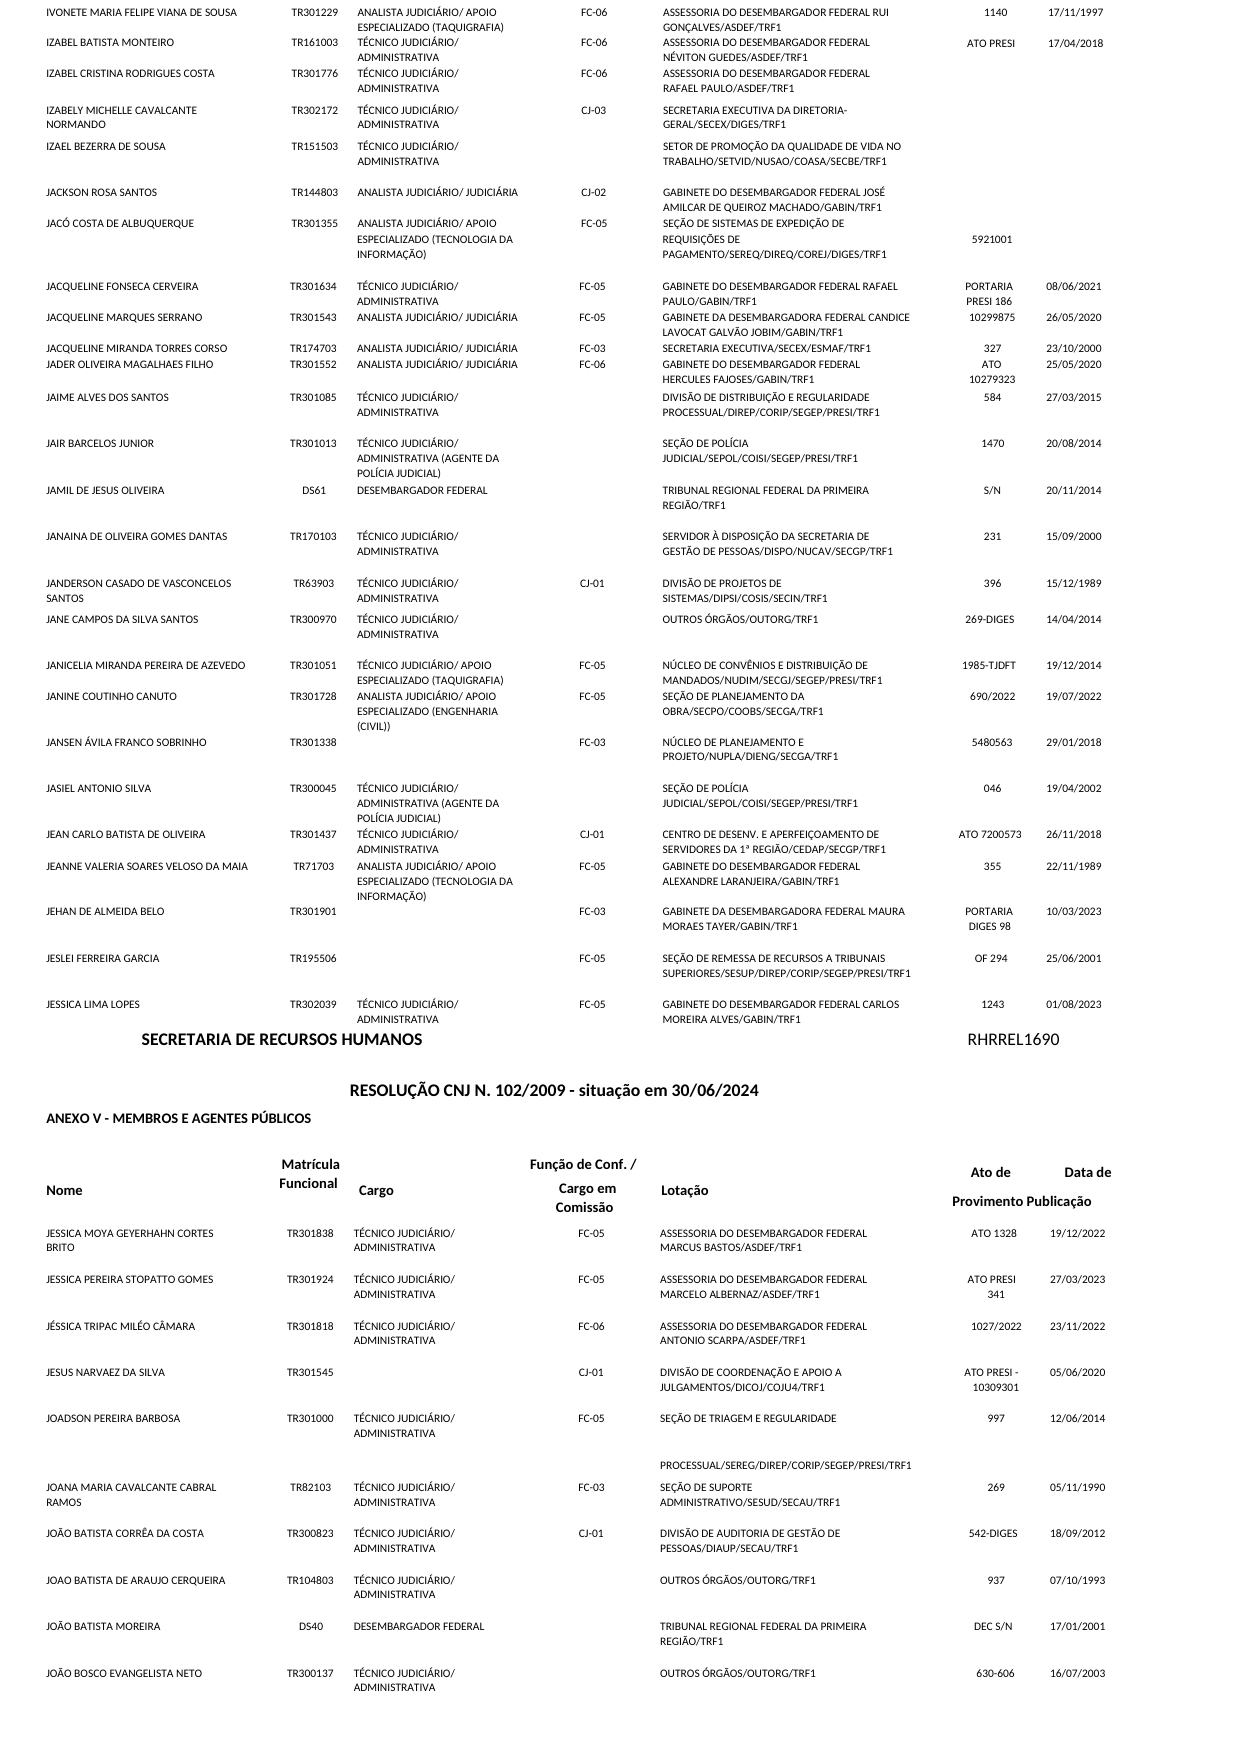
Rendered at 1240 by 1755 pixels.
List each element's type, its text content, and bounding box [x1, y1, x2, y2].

table_cell 15/09/2000 [1046, 530, 1103, 576]
table_cell ATO 7200573 [959, 828, 1046, 859]
table_cell FC-06 [558, 36, 663, 67]
table_cell 16/07/2003 [1050, 1666, 1116, 1712]
table_cell 5480563 [959, 735, 1046, 781]
table_cell ASSESSORIA DO DESEMBARGADOR FEDERAL MARCELO ALBERNAZ/ASDEF/TRF1 [660, 1272, 952, 1319]
table_cell [530, 1365, 556, 1412]
table_cell JEANNE VALERIA SOARES VELOSO DA MAIA [46, 859, 290, 904]
table_cell FC-05 [579, 689, 662, 735]
table_cell TÉCNICO JUDICIÁRIO/ ADMINISTRATIVA [357, 36, 558, 67]
table_cell TR300137 [279, 1666, 353, 1712]
table_cell SERVIDOR À DISPOSIÇÃO DA SECRETARIA DE GESTÃO DE PESSOAS/DISPO/NUCAV/SECGP/TRF1 [663, 530, 958, 576]
table_cell JESSICA LIMA LOPES [46, 998, 290, 1028]
table_cell 20/11/2014 [1046, 483, 1103, 529]
table_cell TÉCNICO JUDICIÁRIO/ ADMINISTRATIVA [354, 1573, 530, 1619]
table_cell ANALISTA JUDICIÁRIO/ APOIO ESPECIALIZADO (TECNOLOGIA DA INFORMAÇÃO) [357, 859, 579, 904]
table_cell TR301634 [290, 279, 357, 310]
table_header [954, 52, 1113, 233]
table_cell 1027/2022 [963, 1319, 1050, 1365]
table_cell TÉCNICO JUDICIÁRIO/ ADMINISTRATIVA [354, 1226, 530, 1272]
table_cell OUTROS ÓRGÃOS/OUTORG/TRF1 [663, 612, 958, 659]
table_cell JADER OLIVEIRA MAGALHAES FILHO [46, 357, 290, 390]
table_cell TR301543 [290, 310, 357, 342]
table_cell 08/06/2021 [1046, 279, 1103, 310]
table_cell 19/12/2014 [1046, 659, 1103, 689]
table_cell 19/07/2022 [1046, 689, 1103, 735]
table_cell TR301355 [291, 217, 357, 232]
table_cell CJ-01 [556, 1526, 660, 1573]
table_cell [530, 1666, 556, 1712]
table_cell SECRETARIA EXECUTIVA DA DIRETORIA- GERAL/SECEX/DIGES/TRF1 [663, 103, 953, 139]
table_cell JACKSON ROSA SANTOS [46, 186, 291, 217]
table_cell TÉCNICO JUDICIÁRIO/ ADMINISTRATIVA [357, 279, 579, 310]
table_cell [579, 781, 662, 828]
table_cell TÉCNICO JUDICIÁRIO/ ADMINISTRATIVA (AGENTE DA POLÍCIA JUDICIAL) [357, 781, 579, 828]
table_header [46, 233, 290, 279]
table_cell JEHAN DE ALMEIDA BELO [46, 905, 290, 951]
table_cell CJ-01 [579, 576, 662, 612]
table_cell TÉCNICO JUDICIÁRIO/ ADMINISTRATIVA [357, 530, 579, 576]
table_cell CJ-01 [556, 1365, 660, 1412]
table_header [290, 233, 357, 279]
table_cell IZABEL CRISTINA RODRIGUES COSTA [46, 67, 291, 103]
table_cell Função de Conf. / [530, 1156, 660, 1179]
table_cell 27/03/2023 [1050, 1272, 1116, 1319]
table_cell JESLEI FERREIRA GARCIA [46, 951, 290, 997]
table_cell 937 [963, 1573, 1050, 1619]
table_cell FC-03 [556, 1480, 660, 1526]
table_cell TÉCNICO JUDICIÁRIO/ ADMINISTRATIVA [357, 103, 558, 139]
table_cell SEÇÃO DE POLÍCIA JUDICIAL/SEPOL/COISI/SEGEP/PRESI/TRF1 [663, 781, 958, 828]
table_cell 23/10/2000 [1046, 342, 1103, 357]
table_cell 1140 [954, 5, 1048, 36]
table_cell 10299875 [959, 310, 1046, 342]
table_cell NÚCLEO DE PLANEJAMENTO E PROJETO/NUPLA/DIENG/SECGA/TRF1 [663, 735, 958, 781]
table_cell [579, 530, 662, 576]
table_cell FC-03 [579, 342, 662, 357]
table_cell DIVISÃO DE AUDITORIA DE GESTÃO DE PESSOAS/DIAUP/SECAU/TRF1 [660, 1526, 962, 1573]
table_cell JOÃO BATISTA MOREIRA [46, 1619, 279, 1666]
table_cell 26/05/2020 [1046, 310, 1103, 342]
table_cell SEÇÃO DE REMESSA DE RECURSOS A TRIBUNAIS SUPERIORES/SESUP/DIREP/CORIP/SEGEP/PRESI/TRF1 [663, 951, 958, 997]
table_cell S/N [959, 483, 1046, 529]
table_cell Cargo [354, 1156, 530, 1226]
table_cell [952, 1412, 962, 1458]
table_cell TRIBUNAL REGIONAL FEDERAL DA PRIMEIRA REGIÃO/TRF1 [660, 1619, 962, 1666]
table_cell JACQUELINE MARQUES SERRANO [46, 310, 290, 342]
table_cell 396 [959, 576, 1046, 612]
table_cell CENTRO DE DESENV. E APERFEIÇOAMENTO DE SERVIDORES DA 1ª REGIÃO/CEDAP/SECGP/TRF1 [663, 828, 958, 859]
table_cell TR301013 [290, 437, 357, 483]
table_cell [660, 1109, 952, 1156]
table_cell JACQUELINE MIRANDA TORRES CORSO [46, 342, 290, 357]
table_cell SEÇÃO DE PLANEJAMENTO DA OBRA/SECPO/COOBS/SECGA/TRF1 [663, 689, 958, 735]
table_cell JANAINA DE OLIVEIRA GOMES DANTAS [46, 530, 290, 576]
table_cell 231 [959, 530, 1046, 576]
table_cell [357, 905, 579, 951]
table_cell 1243 [959, 998, 1046, 1028]
table_cell TR301901 [290, 905, 357, 951]
table_cell [530, 1526, 556, 1573]
table_cell Ato de Data de Provimento Publicação [952, 1156, 1116, 1226]
table_cell DIVISÃO DE DISTRIBUIÇÃO E REGULARIDADE PROCESSUAL/DIREP/CORIP/SEGEP/PRESI/TRF1 [663, 390, 958, 437]
table_cell JOAO BATISTA DE ARAUJO CERQUEIRA [46, 1573, 279, 1619]
table_cell JANICELIA MIRANDA PEREIRA DE AZEVEDO [46, 659, 290, 689]
table_cell Matrícula Funcional [279, 1156, 353, 1226]
table_cell TR301338 [290, 735, 357, 781]
table_cell SECRETARIA EXECUTIVA/SECEX/ESMAF/TRF1 [663, 342, 958, 357]
table_cell [530, 1272, 556, 1319]
table_cell [530, 1226, 556, 1272]
table_cell [357, 735, 579, 781]
table_header [1046, 233, 1103, 279]
table_cell FC-05 [579, 659, 662, 689]
table_cell [530, 1109, 660, 1156]
table_cell ANALISTA JUDICIÁRIO/ APOIO ESPECIALIZADO (ENGENHARIA (CIVIL)) [357, 689, 579, 735]
table_cell ATO 10279323 [959, 357, 1046, 390]
table_cell FC-06 [579, 357, 662, 390]
table_cell 269 [963, 1480, 1050, 1526]
table_cell JAIME ALVES DOS SANTOS [46, 390, 290, 437]
table_cell TR71703 [290, 859, 357, 904]
table_cell DIVISÃO DE PROJETOS DE SISTEMAS/DIPSI/COSIS/SECIN/TRF1 [663, 576, 958, 612]
table_cell IZABEL BATISTA MONTEIRO [46, 36, 291, 67]
table_cell ANALISTA JUDICIÁRIO/ JUDICIÁRIA [357, 310, 579, 342]
table_header 5921001 [959, 233, 1046, 279]
table_cell [579, 390, 662, 437]
table_cell JACÓ COSTA DE ALBUQUERQUE [46, 217, 291, 232]
table_cell JOÃO BATISTA CORRÊA DA COSTA [46, 1526, 279, 1573]
table_header SECRETARIA DE RECURSOS HUMANOS RESOLUÇÃO CNJ N. 102/2009 - situação em 30/06/2024 [46, 1028, 952, 1109]
table_cell 14/04/2014 [1046, 612, 1103, 659]
table_cell 19/04/2002 [1046, 781, 1103, 828]
table_cell [354, 1365, 530, 1412]
table_cell 23/11/2022 [1050, 1319, 1116, 1365]
table_cell TR174703 [290, 342, 357, 357]
table_cell 07/10/1993 [1050, 1573, 1116, 1619]
table_cell JANE CAMPOS DA SILVA SANTOS [46, 612, 290, 659]
table_cell TR300045 [290, 781, 357, 828]
table_cell TÉCNICO JUDICIÁRIO/ ADMINISTRATIVA [357, 998, 579, 1028]
table_cell TR301437 [290, 828, 357, 859]
table_cell [558, 139, 663, 186]
table_cell SETOR DE PROMOÇÃO DA QUALIDADE DE VIDA NO TRABALHO/SETVID/NUSAO/COASA/SECBE/TRF1 [663, 139, 953, 186]
table_cell JASIEL ANTONIO SILVA [46, 781, 290, 828]
table_cell 18/09/2012 [1050, 1526, 1116, 1573]
table_cell [556, 1573, 660, 1619]
table_cell [357, 951, 579, 997]
table_cell CJ-03 [558, 103, 663, 139]
table_cell GABINETE DO DESEMBARGADOR FEDERAL CARLOS MOREIRA ALVES/GABIN/TRF1 [663, 998, 958, 1028]
table_cell TÉCNICO JUDICIÁRIO/ ADMINISTRATIVA [354, 1319, 530, 1365]
table_cell SEÇÃO DE TRIAGEM E REGULARIDADE [660, 1412, 952, 1458]
table_cell Nome [46, 1156, 279, 1226]
table_cell TR104803 [279, 1573, 353, 1619]
table_cell JÉSSICA TRIPAC MILÉO CÂMARA [46, 1319, 279, 1365]
table_cell 269-DIGES [959, 612, 1046, 659]
table_cell GABINETE DA DESEMBARGADORA FEDERAL MAURA MORAES TAYER/GABIN/TRF1 [663, 905, 958, 951]
table_cell PORTARIA DIGES 98 [959, 905, 1046, 951]
table_cell ANEXO V - MEMBROS E AGENTES PÚBLICOS [46, 1109, 530, 1156]
table_cell [530, 1573, 556, 1619]
table_cell FC-05 [556, 1272, 660, 1319]
table_cell JACQUELINE FONSECA CERVEIRA [46, 279, 290, 310]
table_cell 29/01/2018 [1046, 735, 1103, 781]
table_cell FC-06 [558, 67, 663, 103]
table_cell GABINETE DA DESEMBARGADORA FEDERAL CANDICE LAVOCAT GALVÃO JOBIM/GABIN/TRF1 [663, 310, 958, 342]
table_cell PROCESSUAL/SEREG/DIREP/CORIP/SEGEP/PRESI/TRF1 [660, 1458, 962, 1480]
table_cell 20/08/2014 [1046, 437, 1103, 483]
table_cell 630-606 [963, 1666, 1050, 1712]
table_cell 22/11/1989 [1046, 859, 1103, 904]
table_cell DS40 [279, 1619, 353, 1666]
table_cell 1470 [959, 437, 1046, 483]
table_cell 10/03/2023 [1046, 905, 1103, 951]
table_header REQUISIÇÕES DE PAGAMENTO/SEREQ/DIREQ/COREJ/DIGES/TRF1 [663, 233, 958, 279]
table_cell ASSESSORIA DO DESEMBARGADOR FEDERAL ANTONIO SCARPA/ASDEF/TRF1 [660, 1319, 952, 1365]
table_cell FC-05 [579, 310, 662, 342]
table_cell DESEMBARGADOR FEDERAL [354, 1619, 530, 1666]
table_cell FC-03 [579, 905, 662, 951]
table_cell TÉCNICO JUDICIÁRIO/ APOIO ESPECIALIZADO (TAQUIGRAFIA) [357, 659, 579, 689]
table_cell ASSESSORIA DO DESEMBARGADOR FEDERAL NÉVITON GUEDES/ASDEF/TRF1 [663, 36, 953, 67]
table_cell 1985-TJDFT [959, 659, 1046, 689]
table_cell TÉCNICO JUDICIÁRIO/ ADMINISTRATIVA [357, 139, 558, 186]
table_cell 26/11/2018 [1046, 828, 1103, 859]
table_cell IZABELY MICHELLE CAVALCANTE NORMANDO [46, 103, 291, 139]
table_cell 355 [959, 859, 1046, 904]
table_cell TR170103 [290, 530, 357, 576]
table_cell SEÇÃO DE SISTEMAS DE EXPEDIÇÃO DE [663, 217, 953, 232]
table_header [579, 233, 662, 279]
table_cell TR144803 [291, 186, 357, 217]
table_cell TR301728 [290, 689, 357, 735]
table_cell 25/05/2020 [1046, 357, 1103, 390]
table_cell [952, 1319, 962, 1365]
table_cell TÉCNICO JUDICIÁRIO/ ADMINISTRATIVA [357, 576, 579, 612]
table_cell FC-05 [558, 217, 663, 232]
table_cell 27/03/2015 [1046, 390, 1103, 437]
table_cell [579, 483, 662, 529]
table_cell IVONETE MARIA FELIPE VIANA DE SOUSA [46, 5, 291, 36]
table_cell 690/2022 [959, 689, 1046, 735]
table_cell JOADSON PEREIRA BARBOSA [46, 1412, 279, 1480]
table_cell GABINETE DO DESEMBARGADOR FEDERAL ALEXANDRE LARANJEIRA/GABIN/TRF1 [663, 859, 958, 904]
table_cell TR301776 [291, 67, 357, 103]
table_cell FC-05 [579, 951, 662, 997]
table_cell TR151503 [291, 139, 357, 186]
table_cell [952, 1365, 962, 1412]
table_cell ATO PRESI 341 [963, 1272, 1050, 1319]
table_cell JANSEN ÁVILA FRANCO SOBRINHO [46, 735, 290, 781]
table_cell GABINETE DO DESEMBARGADOR FEDERAL HERCULES FAJOSES/GABIN/TRF1 [663, 357, 958, 390]
table_cell TR63903 [290, 576, 357, 612]
table_cell [952, 1226, 962, 1272]
table_cell 05/06/2020 [1050, 1365, 1116, 1412]
table_cell FC-06 [558, 5, 663, 36]
table_cell SEÇÃO DE SUPORTE ADMINISTRATIVO/SESUD/SECAU/TRF1 [660, 1480, 962, 1526]
table_header RHRREL1690 [952, 1028, 1116, 1156]
table_cell PORTARIA PRESI 186 [959, 279, 1046, 310]
table_cell TR301838 [279, 1226, 353, 1272]
table_cell TR161003 [291, 36, 357, 67]
table_cell DS61 [290, 483, 357, 529]
table_cell JESSICA MOYA GEYERHAHN CORTES BRITO [46, 1226, 279, 1272]
table_cell FC-05 [579, 279, 662, 310]
table_cell TÉCNICO JUDICIÁRIO/ ADMINISTRATIVA [357, 828, 579, 859]
table_cell TR301000 [279, 1412, 353, 1480]
table_cell JANDERSON CASADO DE VASCONCELOS SANTOS [46, 576, 290, 612]
table_cell TR82103 [279, 1480, 353, 1526]
table_cell [530, 1412, 556, 1480]
table_cell TR300823 [279, 1526, 353, 1573]
table_cell TR301924 [279, 1272, 353, 1319]
table_cell TÉCNICO JUDICIÁRIO/ ADMINISTRATIVA [354, 1412, 530, 1480]
table_cell GABINETE DO DESEMBARGADOR FEDERAL RAFAEL PAULO/GABIN/TRF1 [663, 279, 958, 310]
table_cell TÉCNICO JUDICIÁRIO/ ADMINISTRATIVA [354, 1666, 530, 1712]
table_cell TR301085 [290, 390, 357, 437]
table_cell 997 [963, 1412, 1050, 1480]
table_cell JOANA MARIA CAVALCANTE CABRAL RAMOS [46, 1480, 279, 1526]
table_cell JESUS NARVAEZ DA SILVA [46, 1365, 279, 1412]
table_cell [579, 612, 662, 659]
table_cell 542-DIGES [963, 1526, 1050, 1573]
table_cell TR300970 [290, 612, 357, 659]
table_cell [530, 1619, 556, 1666]
table_cell TR301818 [279, 1319, 353, 1365]
table_cell FC-03 [579, 735, 662, 781]
table_cell [556, 1666, 660, 1712]
table_cell FC-05 [556, 1412, 660, 1480]
table_cell FC-06 [556, 1319, 660, 1365]
table_cell CJ-02 [558, 186, 663, 217]
table_cell [530, 1319, 556, 1365]
table_cell TÉCNICO JUDICIÁRIO/ ADMINISTRATIVA (AGENTE DA POLÍCIA JUDICIAL) [357, 437, 579, 483]
table_cell 01/08/2023 [1046, 998, 1103, 1028]
table_cell 15/12/1989 [1046, 576, 1103, 612]
table_cell IZAEL BEZERRA DE SOUSA [46, 139, 291, 186]
table_cell ATO PRESI [954, 36, 1048, 52]
table_cell TR301051 [290, 659, 357, 689]
table_cell OUTROS ÓRGÃOS/OUTORG/TRF1 [660, 1666, 962, 1712]
table_cell OUTROS ÓRGÃOS/OUTORG/TRF1 [660, 1573, 962, 1619]
table_cell TÉCNICO JUDICIÁRIO/ ADMINISTRATIVA [354, 1526, 530, 1573]
table_cell DESEMBARGADOR FEDERAL [357, 483, 579, 529]
table_cell ANALISTA JUDICIÁRIO/ JUDICIÁRIA [357, 186, 558, 217]
table_cell ATO PRESI - 10309301 [963, 1365, 1050, 1412]
table_cell ANALISTA JUDICIÁRIO/ JUDICIÁRIA [357, 342, 579, 357]
table_cell [530, 1179, 556, 1226]
table_cell NÚCLEO DE CONVÊNIOS E DISTRIBUIÇÃO DE MANDADOS/NUDIM/SECGJ/SEGEP/PRESI/TRF1 [663, 659, 958, 689]
table_cell JAMIL DE JESUS OLIVEIRA [46, 483, 290, 529]
table_cell Lotação [660, 1156, 952, 1226]
table_cell 327 [959, 342, 1046, 357]
table_cell TRIBUNAL REGIONAL FEDERAL DA PRIMEIRA REGIÃO/TRF1 [663, 483, 958, 529]
table_cell ATO 1328 [963, 1226, 1050, 1272]
table_cell CJ-01 [579, 828, 662, 859]
table_header ESPECIALIZADO (TECNOLOGIA DA INFORMAÇÃO) [357, 233, 579, 279]
table_cell ANALISTA JUDICIÁRIO/ APOIO ESPECIALIZADO (TAQUIGRAFIA) [357, 5, 558, 36]
table_cell Cargo em Comissão [556, 1179, 660, 1226]
table_cell 17/11/1997 [1048, 5, 1113, 36]
table_cell ANALISTA JUDICIÁRIO/ JUDICIÁRIA [357, 357, 579, 390]
table_cell ASSESSORIA DO DESEMBARGADOR FEDERAL RUI GONÇALVES/ASDEF/TRF1 [663, 5, 953, 36]
table_cell [579, 437, 662, 483]
table_cell TÉCNICO JUDICIÁRIO/ ADMINISTRATIVA [354, 1272, 530, 1319]
table_cell 19/12/2022 [1050, 1226, 1116, 1272]
table_cell TR301552 [290, 357, 357, 390]
table_cell TR195506 [290, 951, 357, 997]
table_cell FC-05 [579, 998, 662, 1028]
table_cell [530, 1480, 556, 1526]
table_cell ASSESSORIA DO DESEMBARGADOR FEDERAL MARCUS BASTOS/ASDEF/TRF1 [660, 1226, 952, 1272]
table_cell GABINETE DO DESEMBARGADOR FEDERAL JOSÉ AMILCAR DE QUEIROZ MACHADO/GABIN/TRF1 [663, 186, 953, 217]
table_cell 17/04/2018 [1048, 36, 1113, 52]
table_cell JAIR BARCELOS JUNIOR [46, 437, 290, 483]
table_cell TÉCNICO JUDICIÁRIO/ ADMINISTRATIVA [354, 1480, 530, 1526]
table_cell [556, 1619, 660, 1666]
table_cell DIVISÃO DE COORDENAÇÃO E APOIO A JULGAMENTOS/DICOJ/COJU4/TRF1 [660, 1365, 952, 1412]
table_cell OF 294 [959, 951, 1046, 997]
table_cell 046 [959, 781, 1046, 828]
table_cell JANINE COUTINHO CANUTO [46, 689, 290, 735]
table_cell JESSICA PEREIRA STOPATTO GOMES [46, 1272, 279, 1319]
table_cell TÉCNICO JUDICIÁRIO/ ADMINISTRATIVA [357, 612, 579, 659]
table_cell [952, 1272, 962, 1319]
table_cell 584 [959, 390, 1046, 437]
table_cell SEÇÃO DE POLÍCIA JUDICIAL/SEPOL/COISI/SEGEP/PRESI/TRF1 [663, 437, 958, 483]
table_cell JOÃO BOSCO EVANGELISTA NETO [46, 1666, 279, 1712]
table_cell TÉCNICO JUDICIÁRIO/ ADMINISTRATIVA [357, 67, 558, 103]
table_cell DEC S/N [963, 1619, 1050, 1666]
table_cell 12/06/2014 [1050, 1412, 1116, 1480]
table_cell 25/06/2001 [1046, 951, 1103, 997]
table_cell ANALISTA JUDICIÁRIO/ APOIO [357, 217, 558, 232]
table_cell FC-05 [579, 859, 662, 904]
table_cell TR301545 [279, 1365, 353, 1412]
table_cell FC-05 [556, 1226, 660, 1272]
table_cell TR302172 [291, 103, 357, 139]
table_cell 05/11/1990 [1050, 1480, 1116, 1526]
table_cell TÉCNICO JUDICIÁRIO/ ADMINISTRATIVA [357, 390, 579, 437]
table_cell 17/01/2001 [1050, 1619, 1116, 1666]
table_cell TR302039 [290, 998, 357, 1028]
table_cell ASSESSORIA DO DESEMBARGADOR FEDERAL RAFAEL PAULO/ASDEF/TRF1 [663, 67, 953, 103]
table_cell TR301229 [291, 5, 357, 36]
table_cell JEAN CARLO BATISTA DE OLIVEIRA [46, 828, 290, 859]
